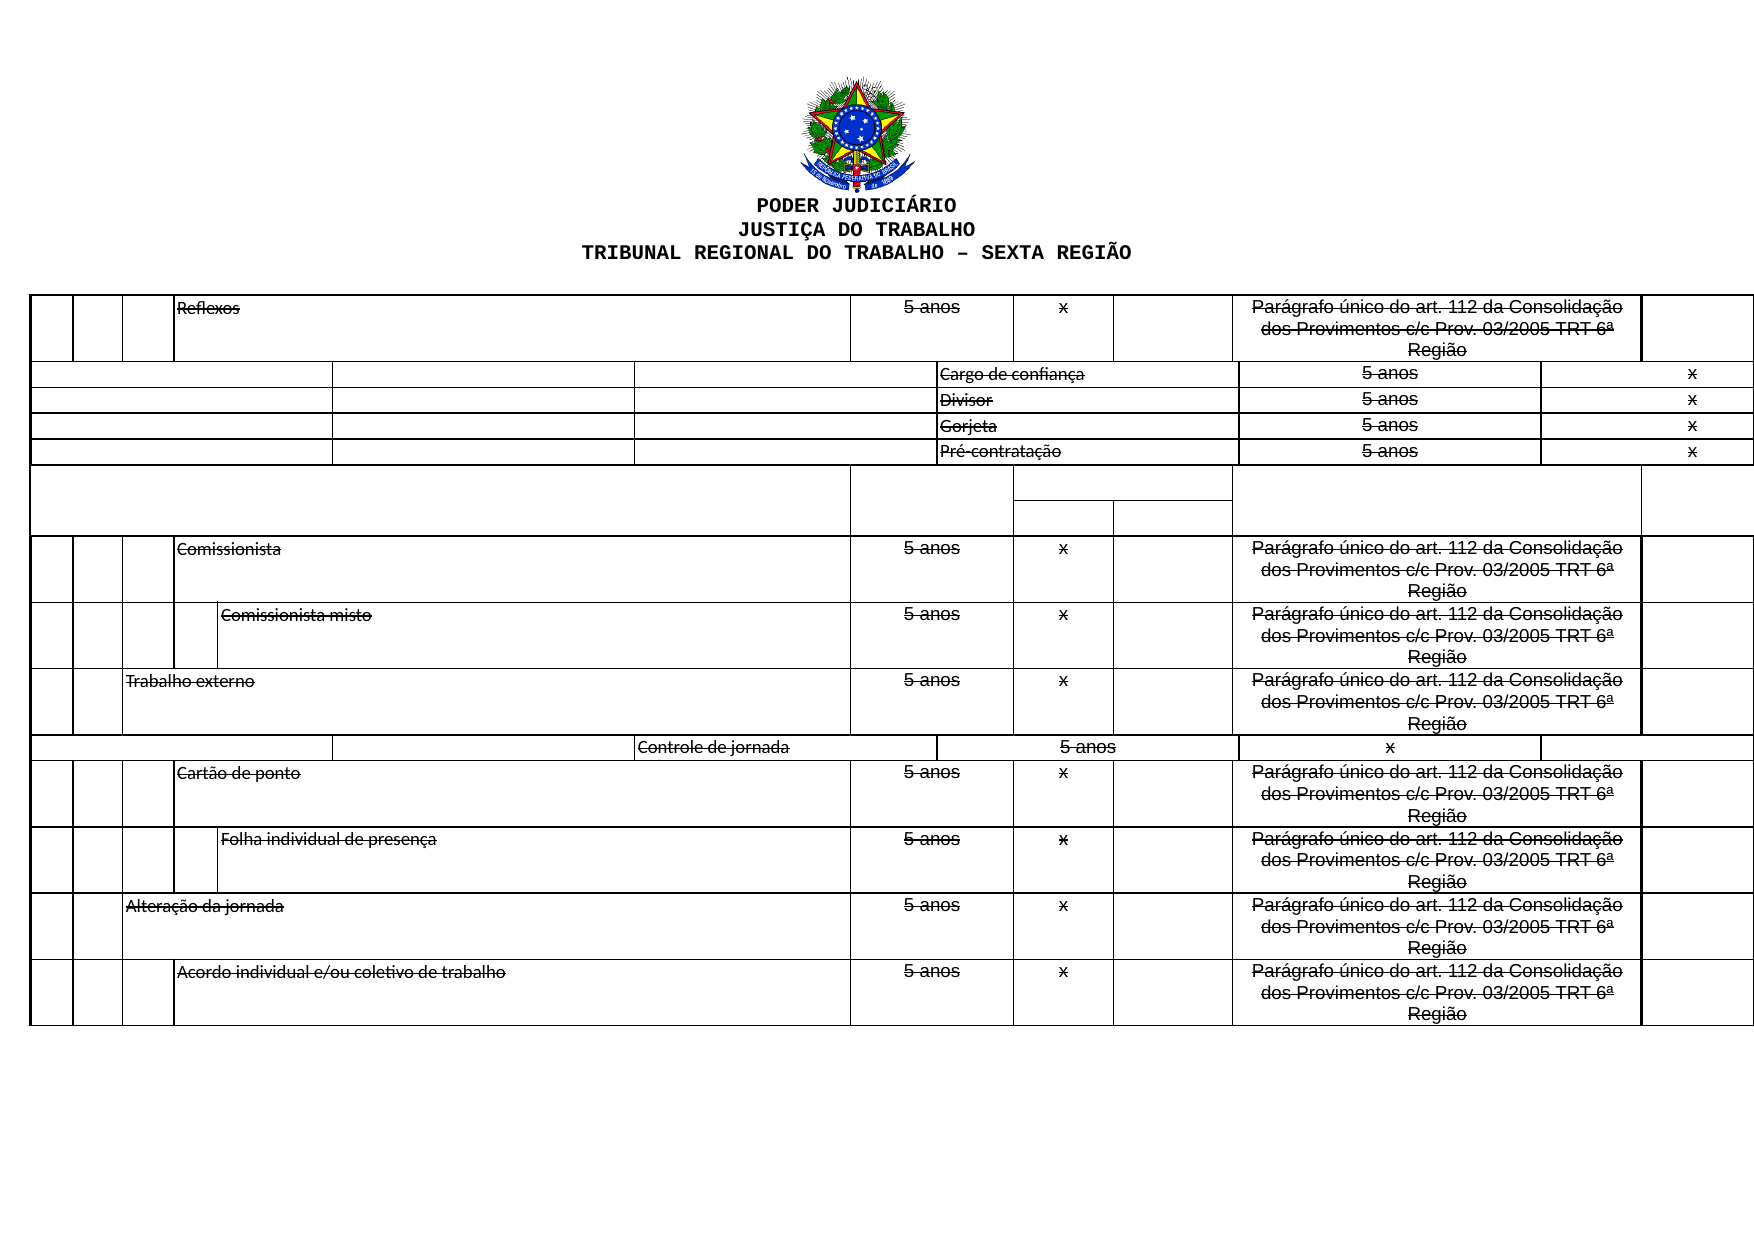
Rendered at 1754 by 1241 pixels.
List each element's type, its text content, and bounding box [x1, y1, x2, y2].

table_cell Parágrafo único do art. 112 da Consolidação dos Provimentos c/c Prov. 03/2005 TRT 6ª Região [1233, 537, 1640, 601]
table_cell [123, 500, 174, 535]
table_cell x [1542, 414, 1753, 438]
table_cell 5 anos [851, 603, 1013, 668]
table_cell Comissionista misto [218, 603, 850, 668]
table_cell [333, 736, 634, 760]
table_cell x [1014, 296, 1113, 361]
table_cell 5 anos [1240, 362, 1540, 386]
table_cell [1643, 894, 1753, 958]
table_cell [1643, 828, 1753, 892]
table_cell [333, 414, 634, 438]
table_cell x [1014, 603, 1113, 668]
table_cell 5 anos [1240, 440, 1540, 464]
table_cell Controle de jornada [635, 736, 936, 760]
table_cell Parágrafo único do art. 112 da Consolidação dos Provimentos c/c Prov. 03/2005 TRT 6ª Região [1233, 603, 1640, 668]
table_cell x [1542, 362, 1753, 386]
table_cell [123, 761, 173, 826]
table_cell x [1014, 960, 1113, 1025]
table_cell x [1014, 894, 1113, 958]
table_cell [1114, 894, 1232, 958]
table_cell Pré-contratação [938, 440, 1238, 464]
table_cell 5 anos [851, 828, 1013, 892]
table_cell Destinação Final [1014, 466, 1232, 499]
table_cell [333, 362, 634, 386]
table_cell 5 anos [1240, 414, 1540, 438]
table_cell [32, 894, 72, 958]
table_cell [123, 960, 173, 1025]
table_cell [1233, 500, 1641, 535]
table_cell [333, 388, 634, 412]
table_cell Trabalho externo [123, 669, 850, 734]
table_cell 5 anos [851, 960, 1013, 1025]
table_cell [1114, 960, 1232, 1025]
table_cell 5 anos [851, 894, 1013, 958]
table_cell [32, 362, 332, 386]
table_cell x [1240, 736, 1540, 760]
table_cell Parágrafo único do art. 112 da Consolidação dos Provimentos c/c Prov. 03/2005 TRT 6ª Região [1233, 894, 1640, 958]
table_cell Reflexos [175, 296, 850, 361]
table_cell PRESERVA [1114, 501, 1232, 535]
table_cell Comissionista [175, 537, 850, 601]
table_cell 5 anos [851, 761, 1013, 826]
table_cell Cartão de ponto [175, 761, 850, 826]
table_cell Cargo de confiança [938, 362, 1238, 386]
table_cell [218, 500, 850, 535]
table_cell [31, 500, 73, 535]
table_cell Parágrafo único do art. 112 da Consolidação dos Provimentos c/c Prov. 03/2005 TRT 6ª Região [1233, 296, 1640, 361]
table_cell [123, 537, 173, 601]
table_cell Gorjeta [938, 414, 1238, 438]
table_cell [74, 960, 122, 1025]
table_cell DIREITO DO TRABALHO [31, 466, 850, 499]
table_cell [74, 894, 122, 958]
table_cell 5 anos [1240, 388, 1540, 412]
table_cell [175, 828, 217, 892]
table_cell Parágrafo único do art. 112 da Consolidação dos Provimentos c/c Prov. 03/2005 TRT 6ª Região [1233, 761, 1640, 826]
table_cell [32, 537, 72, 601]
table_cell 5 anos [938, 736, 1238, 760]
table_cell [635, 362, 936, 386]
table_cell x [1014, 537, 1113, 601]
table_cell [74, 669, 122, 734]
table_cell [32, 414, 332, 438]
table_cell [1642, 466, 1754, 499]
table_cell [74, 296, 122, 361]
table_cell JUSTIFICATIVA [1233, 466, 1641, 499]
table_cell [333, 440, 634, 464]
table_cell [1643, 603, 1753, 668]
table_cell [175, 603, 217, 668]
table_cell [1542, 736, 1753, 760]
table_cell Prazo de Guarda no Arquivo Intermediário [851, 466, 1013, 535]
table_cell [123, 296, 173, 361]
table_cell [635, 440, 936, 464]
table_cell x [1014, 669, 1113, 734]
table_cell [1643, 537, 1753, 601]
table_cell [1643, 761, 1753, 826]
table_cell [174, 500, 218, 535]
table_cell Acordo individual e/ou coletivo de trabalho [175, 960, 850, 1025]
table_cell Parágrafo único do art. 112 da Consolidação dos Provimentos c/c Prov. 03/2005 TRT 6ª Região [1233, 828, 1640, 892]
table_cell [1643, 669, 1753, 734]
table_cell [32, 669, 72, 734]
table_cell [123, 603, 173, 668]
table_cell x [1014, 761, 1113, 826]
table_cell [74, 603, 122, 668]
table_cell [1114, 828, 1232, 892]
table_cell x [1542, 440, 1753, 464]
table_cell Parágrafo único do art. 112 da Consolidação dos Provimentos c/c Prov. 03/2005 TRT 6ª Região [1233, 669, 1640, 734]
table_cell [123, 828, 173, 892]
table_cell [73, 500, 122, 535]
table_cell 5 anos [851, 296, 1013, 361]
table_cell Folha individual de presença [218, 828, 850, 892]
table_cell [1114, 669, 1232, 734]
table_cell [32, 388, 332, 412]
table_cell [635, 388, 936, 412]
table_cell [1114, 537, 1232, 601]
table_cell [1642, 500, 1754, 535]
table_cell [1114, 296, 1232, 361]
table_cell ELIMINA [1014, 501, 1113, 535]
table_cell [74, 537, 122, 601]
picture [794, 73, 918, 195]
table_cell Parágrafo único do art. 112 da Consolidação dos Provimentos c/c Prov. 03/2005 TRT 6ª Região [1233, 960, 1640, 1025]
table_cell Divisor [938, 388, 1238, 412]
table_cell [32, 440, 332, 464]
table_cell [32, 960, 72, 1025]
table_cell x [1542, 388, 1753, 412]
table_cell [32, 736, 332, 760]
table_cell [74, 761, 122, 826]
table_cell Alteração da jornada [123, 894, 850, 958]
table_cell [32, 296, 72, 361]
table_cell [32, 828, 72, 892]
table_cell x [1014, 828, 1113, 892]
table_cell [1643, 960, 1753, 1025]
table_cell [1114, 761, 1232, 826]
table_cell [74, 828, 122, 892]
table_cell [1643, 296, 1753, 361]
table_cell [32, 761, 72, 826]
table_cell [635, 414, 936, 438]
table_cell 5 anos [851, 537, 1013, 601]
table_cell 5 anos [851, 669, 1013, 734]
table_cell [32, 603, 72, 668]
table_cell [1114, 603, 1232, 668]
